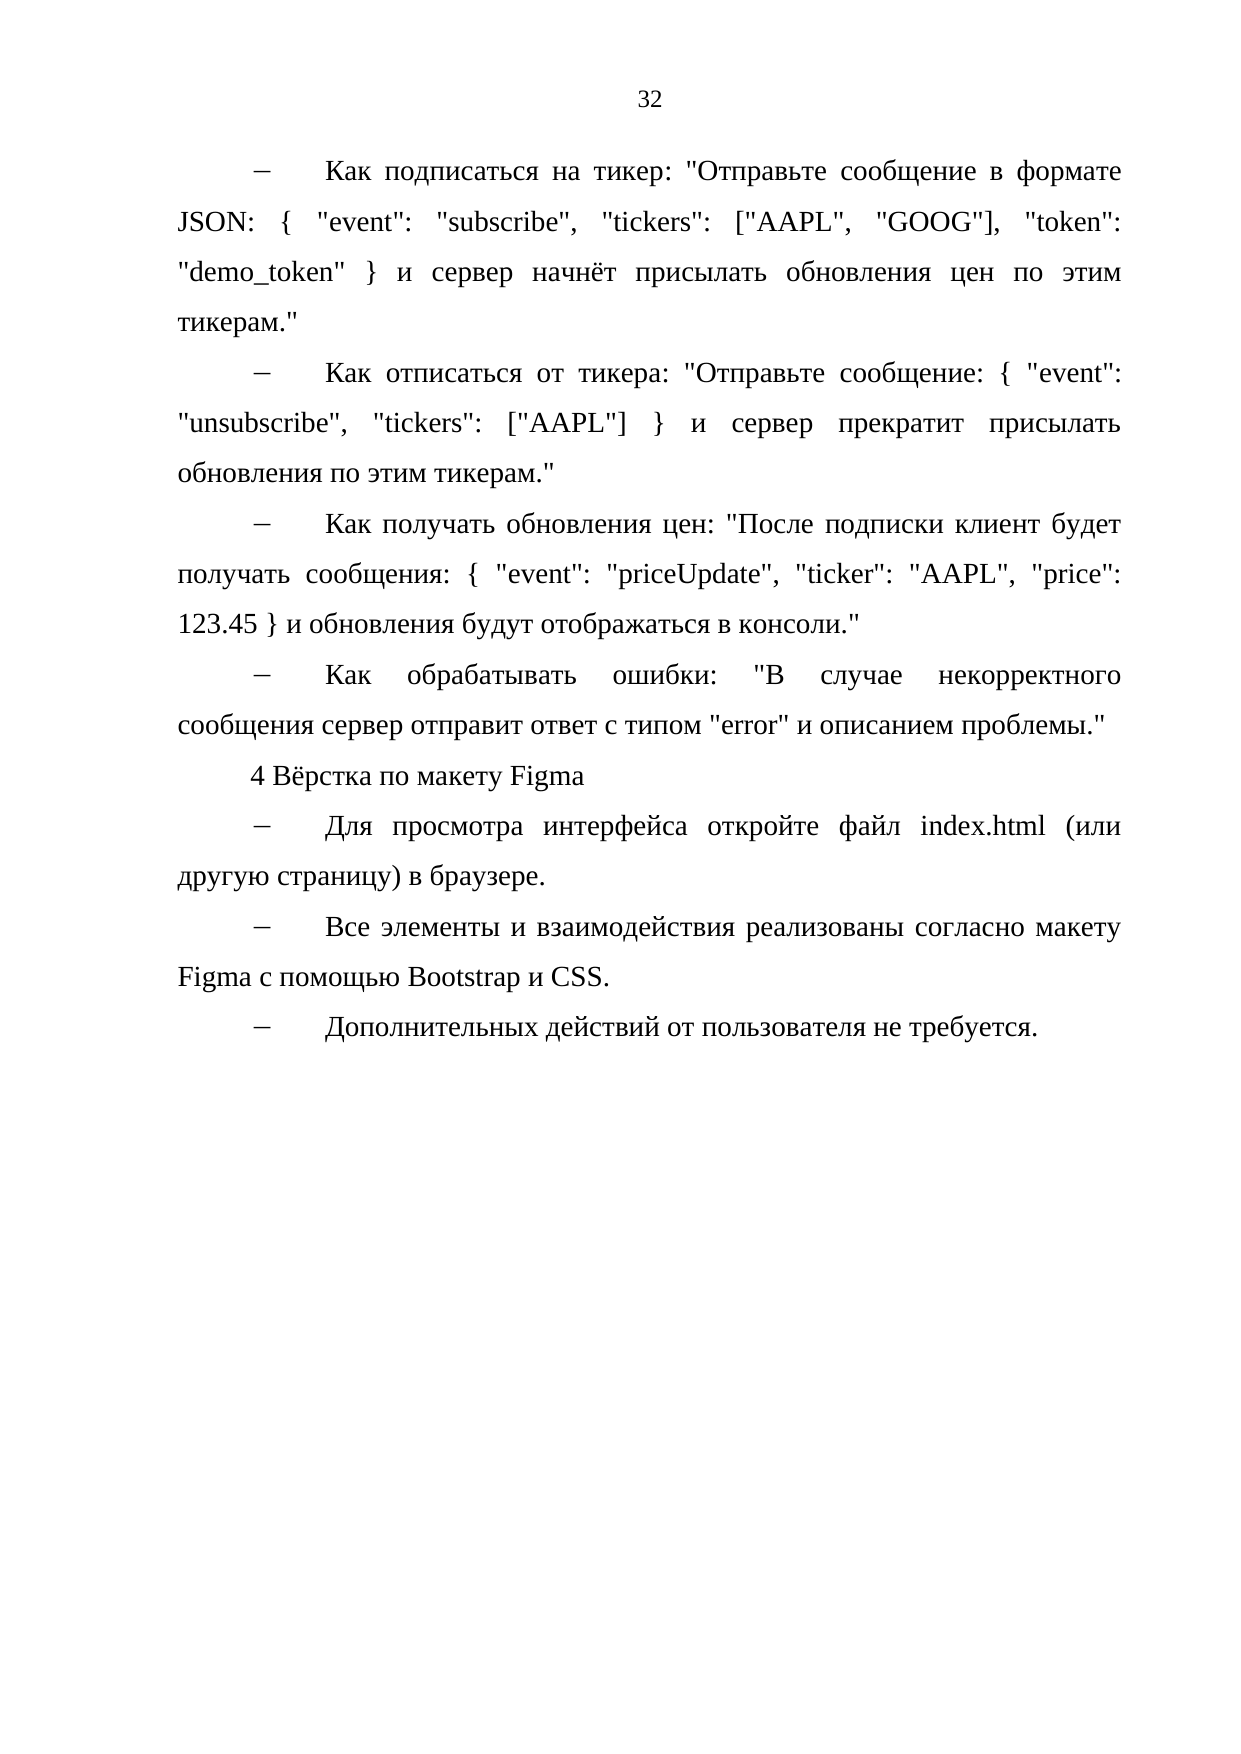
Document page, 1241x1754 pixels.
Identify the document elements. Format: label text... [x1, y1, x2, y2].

list Все элементы и взаимодействия реализованы согласно макету Figma с помощью Bootstrap и CSS. [177, 909, 1122, 993]
list Как подписаться на тикер: "Отправьте сообщение в формате JSON: { "event": "subscribe", "tickers": ["AAPL", "GOOG"], "token": "demo_token" } и сервер начнёт присылать обновления цен по этим тикерам." [177, 153, 1122, 338]
list Как отписаться от тикера: "Отправьте сообщение: { "event": "unsubscribe", "tickers": ["AAPL"] } и сервер прекратит присылать обновления по этим тикерам." [177, 355, 1122, 489]
list Как получать обновления цен: "После подписки клиент будет получать сообщения: { "event": "priceUpdate", "ticker": "AAPL", "price": 123.45 } и обновления будут отображаться в консоли." [177, 506, 1122, 640]
text 4 Вёрстка по макету Figma [177, 758, 1122, 791]
list Дополнительных действий от пользователя не требуется. [177, 1009, 1122, 1043]
list Для просмотра интерфейса откройте файл index.html (или другую страницу) в браузере. [177, 808, 1122, 892]
list Как обрабатывать ошибки: "В случае некорректного сообщения сервер отправит ответ с типом "error" и описанием проблемы." [177, 657, 1122, 741]
